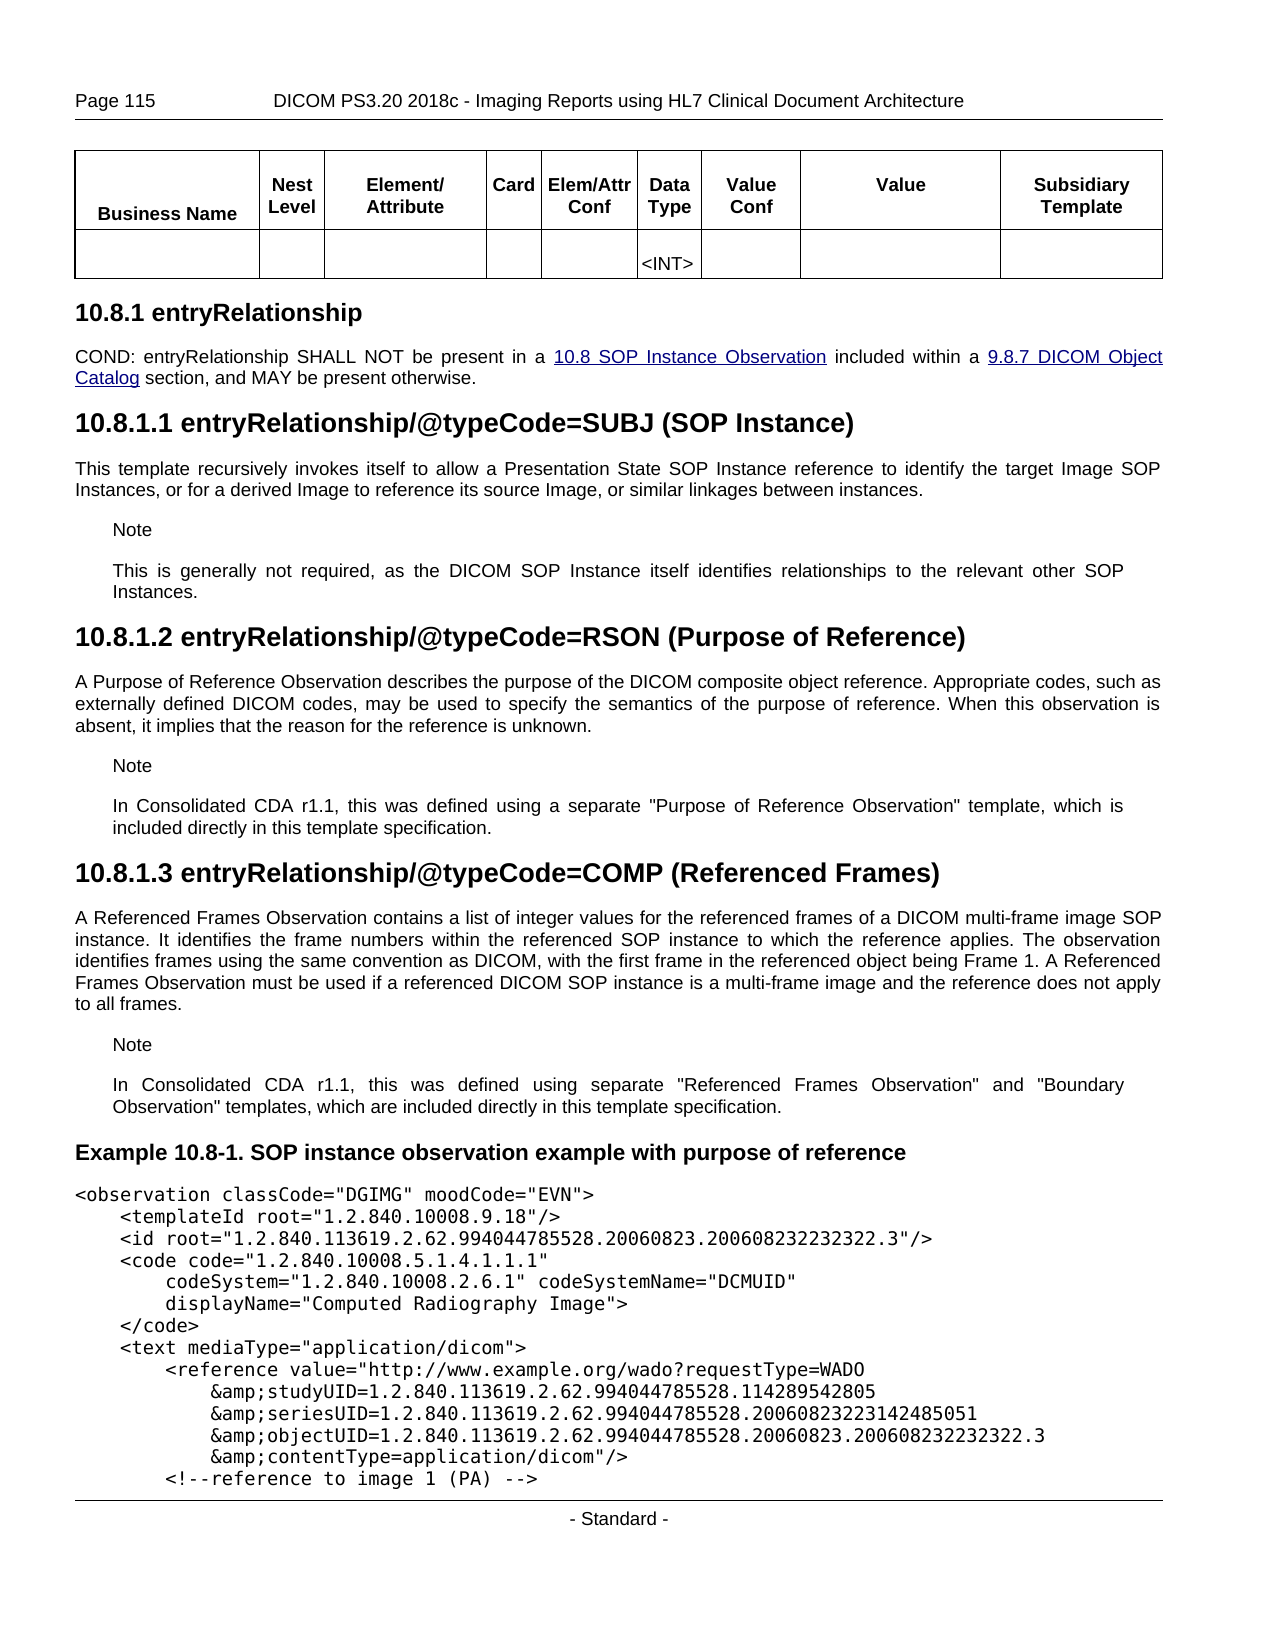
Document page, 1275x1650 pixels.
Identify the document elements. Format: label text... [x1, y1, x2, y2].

text In Consolidated CDA r1.1, this was defined using separate "Referenced Frames Observation" and "Boundary Observation" templates, which are included directly in this template specification. [112, 1074, 1125, 1117]
text <observation classCode="DGIMG" moodCode="EVN"> <templateId root="1.2.840.10008.9.18"/> <id root="1.2.840.113619.2.62.994044785528.20060823.200608232232322.3"/> <code code="1.2.840.10008.5.1.4.1.1.1" codeSystem="1.2.840.10008.2.6.1" codeSystemName="DCMUID" displayName="Computed Radiography Image"> </code> <text mediaType="application/dicom"> <reference value="http://www.example.org/wado?requestType=WADO &amp;studyUID=1.2.840.113619.2.62.994044785528.114289542805 &amp;seriesUID=1.2.840.113619.2.62.994044785528.20060823223142485051 &amp;objectUID=1.2.840.113619.2.62.994044785528.20060823.200608232232322.3 &amp;contentType=application/dicom"/> <!--reference to image 1 (PA) --> [75, 1184, 1162, 1490]
table_cell [260, 230, 324, 278]
table_header Data Type [638, 151, 701, 228]
table_header Value Conf [702, 151, 800, 228]
table_header Card [487, 151, 541, 228]
table_cell [801, 230, 1000, 278]
table_cell [325, 230, 486, 278]
text Note [112, 519, 1125, 541]
text 10.8.1.1 entryRelationship/@typeCode=SUBJ (SOP Instance) [75, 407, 1162, 438]
text 10.8.1.2 entryRelationship/@typeCode=RSON (Purpose of Reference) [75, 621, 1162, 653]
text COND: entryRelationship SHALL NOT be present in a 10.8 SOP Instance Observation included within a 9.8.7 DICOM Object Catalog section, and MAY be present otherwise. [75, 345, 1162, 388]
text Note [112, 1033, 1125, 1055]
table_header Elem/Attr Conf [542, 151, 637, 228]
table_cell [487, 230, 541, 278]
text This is generally not required, as the DICOM SOP Instance itself identifies relationships to the relevant other SOP Instances. [112, 559, 1125, 603]
table_cell [702, 230, 800, 278]
text A Purpose of Reference Observation describes the purpose of the DICOM composite object reference. Appropriate codes, such as externally defined DICOM codes, may be used to specify the semantics of the purpose of reference. When this observation is absent, it implies that the reason for the reference is unknown. [75, 671, 1162, 736]
table_cell [76, 230, 259, 278]
text In Consolidated CDA r1.1, this was defined using a separate "Purpose of Reference Observation" template, which is included directly in this template specification. [112, 795, 1125, 838]
table_header Nest Level [260, 151, 324, 228]
text Example 10.8-1. SOP instance observation example with purpose of reference [75, 1139, 1162, 1165]
text 10.8.1 entryRelationship [75, 298, 1162, 327]
text This template recursively invokes itself to allow a Presentation State SOP Instance reference to identify the target Image SOP Instances, or for a derived Image to reference its source Image, or similar linkages between instances. [75, 457, 1162, 500]
text Note [112, 755, 1125, 776]
table_header Subsidiary Template [1001, 151, 1162, 228]
table_header Business Name [76, 151, 259, 228]
table_header Value [801, 151, 1000, 228]
table_cell [542, 230, 637, 278]
table_cell [1001, 230, 1162, 278]
text A Referenced Frames Observation contains a list of integer values for the referenced frames of a DICOM multi-frame image SOP instance. It identifies the frame numbers within the referenced SOP instance to which the reference applies. The observation identifies frames using the same convention as DICOM, with the first frame in the referenced object being Frame 1. A Referenced Frames Observation must be used if a referenced DICOM SOP instance is a multi-frame image and the reference does not apply to all frames. [75, 907, 1162, 1015]
table_header Element/​Attribute [325, 151, 486, 228]
text 10.8.1.3 entryRelationship/@typeCode=COMP (Referenced Frames) [75, 857, 1162, 888]
table_cell <INT> [638, 230, 701, 278]
